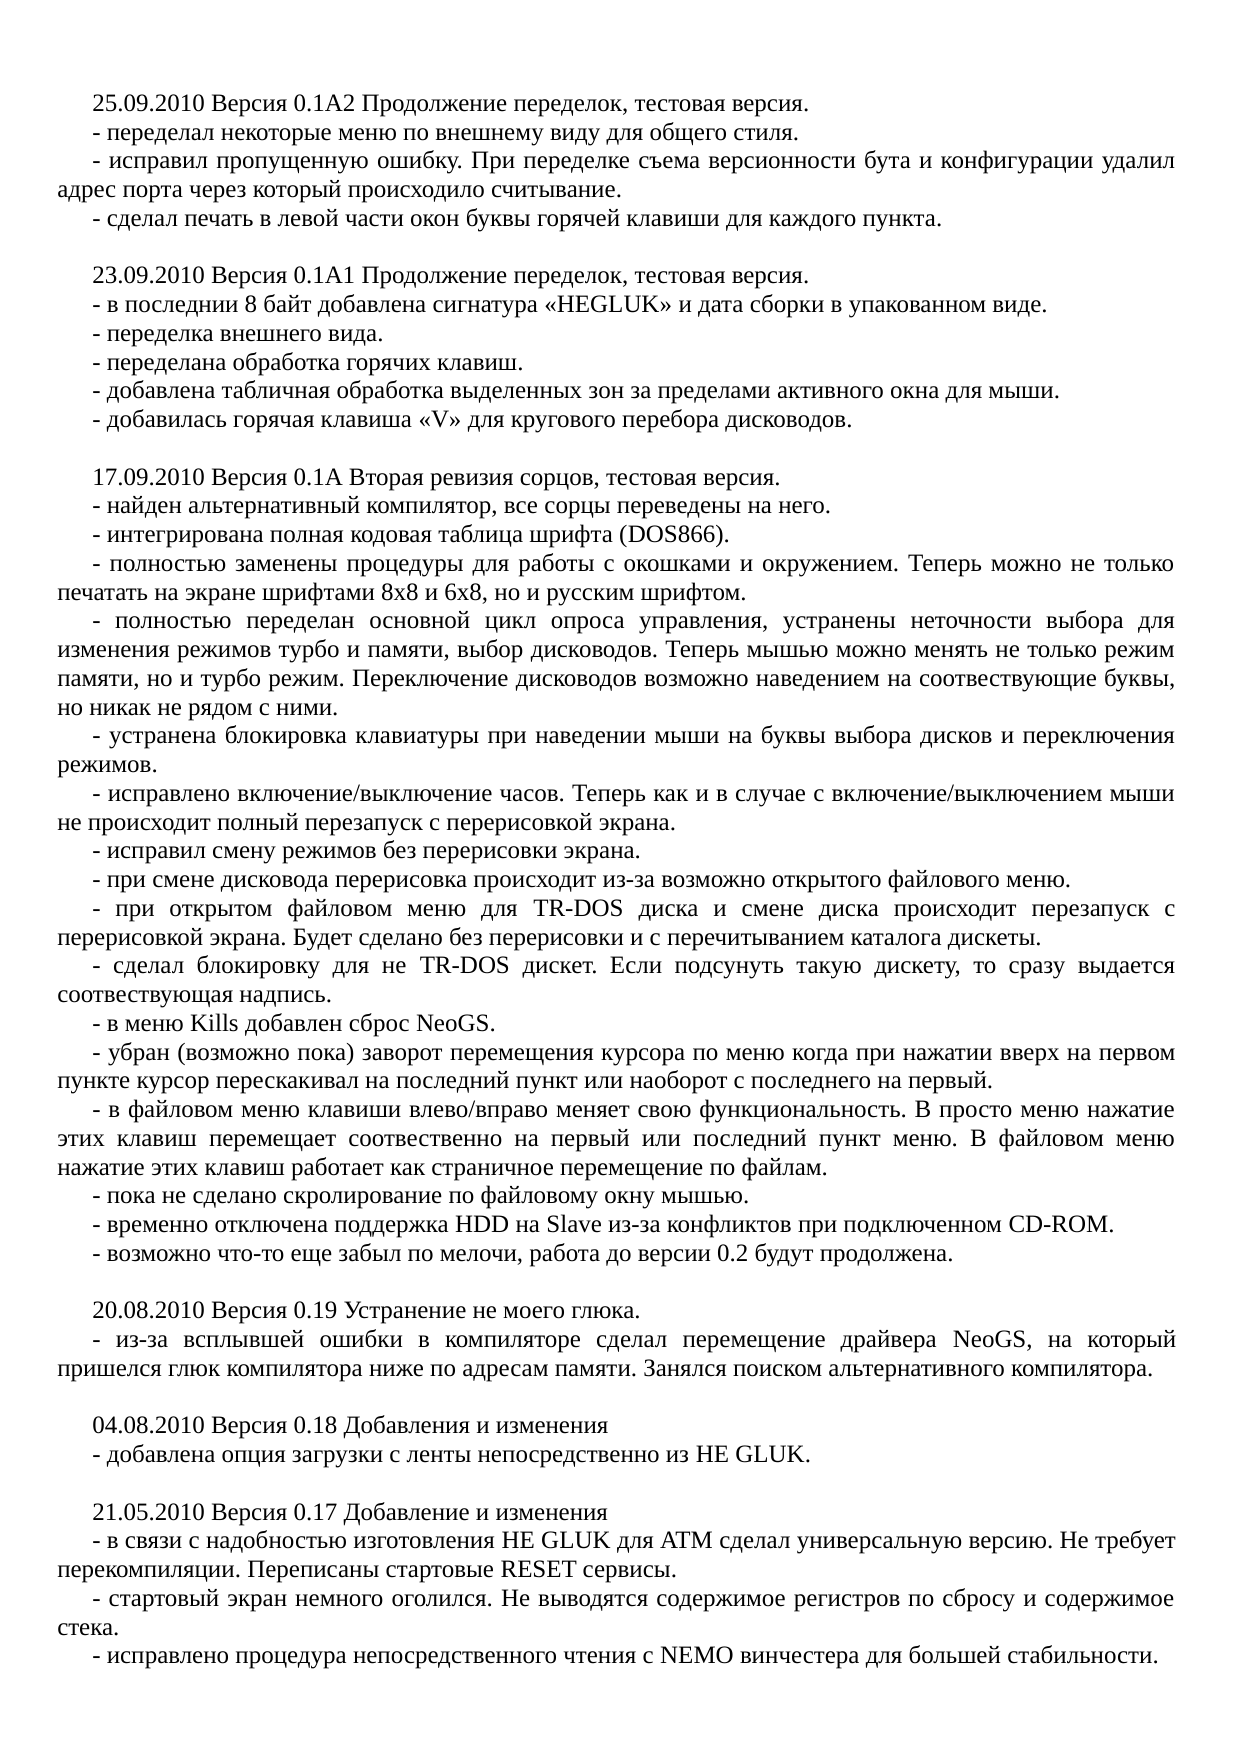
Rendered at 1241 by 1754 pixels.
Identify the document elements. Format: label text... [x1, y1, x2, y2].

text - исправил смену режимов без перерисовки экрана. [57, 836, 1176, 864]
text - полностью заменены процедуры для работы с окошками и окружением. Теперь можно не только печатать на экране шрифтами 8х8 и 6х8, но и русским шрифтом. [57, 548, 1176, 606]
text - стартовый экран немного оголился. Не выводятся содержимое регистров по сбросу и содержимое стека. [57, 1583, 1176, 1641]
text - в меню Kills добавлен сброс NeoGS. [57, 1008, 1176, 1037]
text - добавлена табличная обработка выделенных зон за пределами активного окна для мыши. [57, 376, 1176, 404]
text - переделал некоторые меню по внешнему виду для общего стиля. [57, 117, 1176, 146]
text 25.09.2010 Версия 0.1A2 Продолжение переделок, тестовая версия. [57, 88, 1176, 117]
text - при открытом файловом меню для TR-DOS диска и смене диска происходит перезапуск с перерисовкой экрана. Будет сделано без перерисовки и с перечитыванием каталога дискеты. [57, 893, 1176, 951]
text - переделана обработка горячих клавиш. [57, 347, 1176, 376]
text 20.08.2010 Версия 0.19 Устранение не моего глюка. [57, 1296, 1176, 1324]
text - добавлена опция загрузки с ленты непосредственно из HE GLUK. [57, 1439, 1176, 1468]
text - интегрирована полная кодовая таблица шрифта (DOS866). [57, 519, 1176, 548]
text - в файловом меню клавиши влево/вправо меняет свою функциональность. В просто меню нажатие этих клавиш перемещает соотвественно на первый или последний пункт меню. В файловом меню нажатие этих клавиш работает как страничное перемещение по файлам. [57, 1094, 1176, 1181]
text 21.05.2010 Версия 0.17 Добавление и изменения [57, 1497, 1176, 1526]
text - исправлено процедура непосредственного чтения с NEMO винчестера для большей стабильности. [57, 1641, 1176, 1669]
text - в связи с надобностью изготовления HE GLUK для ATM сделал универсальную версию. Не требует перекомпиляции. Переписаны стартовые RESET сервисы. [57, 1526, 1176, 1583]
text - переделка внешнего вида. [57, 318, 1176, 347]
text - убран (возможно пока) заворот перемещения курсора по меню когда при нажатии вверх на первом пункте курсор перескакивал на последний пункт или наоборот с последнего на первый. [57, 1037, 1176, 1094]
text 23.09.2010 Версия 0.1A1 Продолжение переделок, тестовая версия. [57, 261, 1176, 289]
text - временно отключена поддержка HDD на Slave из-за конфликтов при подключенном CD-ROM. [57, 1209, 1176, 1238]
text - сделал печать в левой части окон буквы горячей клавиши для каждого пункта. [57, 203, 1176, 232]
text - сделал блокировку для не TR-DOS дискет. Если подсунуть такую дискету, то сразу выдается соотвествующая надпись. [57, 951, 1176, 1008]
text - в последнии 8 байт добавлена сигнатура «HEGLUK» и дата сборки в упакованном виде. [57, 289, 1176, 318]
text 04.08.2010 Версия 0.18 Добавления и изменения [57, 1411, 1176, 1439]
text - при смене дисковода перерисовка происходит из-за возможно открытого файлового меню. [57, 864, 1176, 893]
text - полностью переделан основной цикл опроса управления, устранены неточности выбора для изменения режимов турбо и памяти, выбор дисководов. Теперь мышью можно менять не только режим памяти, но и турбо режим. Переключение дисководов возможно наведением на соотвествующие буквы, но никак не рядом с ними. [57, 606, 1176, 721]
text - исправил пропущенную ошибку. При переделке съема версионности бута и конфигурации удалил адрес порта через который происходило считывание. [57, 146, 1176, 203]
text - возможно что-то еще забыл по мелочи, работа до версии 0.2 будут продолжена. [57, 1238, 1176, 1267]
text - найден альтернативный компилятор, все сорцы переведены на него. [57, 491, 1176, 519]
text - пока не сделано скролирование по файловому окну мышью. [57, 1181, 1176, 1209]
text - исправлено включение/выключение часов. Теперь как и в случае с включение/выключением мыши не происходит полный перезапуск с перерисовкой экрана. [57, 778, 1176, 836]
text - устранена блокировка клавиатуры при наведении мыши на буквы выбора дисков и переключения режимов. [57, 721, 1176, 778]
text - добавилась горячая клавиша «V» для кругового перебора дисководов. [57, 404, 1176, 433]
text - из-за всплывшей ошибки в компиляторе сделал перемещение драйвера NeoGS, на который пришелся глюк компилятора ниже по адресам памяти. Занялся поиском альтернативного компилятора. [57, 1324, 1176, 1382]
text 17.09.2010 Версия 0.1А Вторая ревизия сорцов, тестовая версия. [57, 462, 1176, 491]
